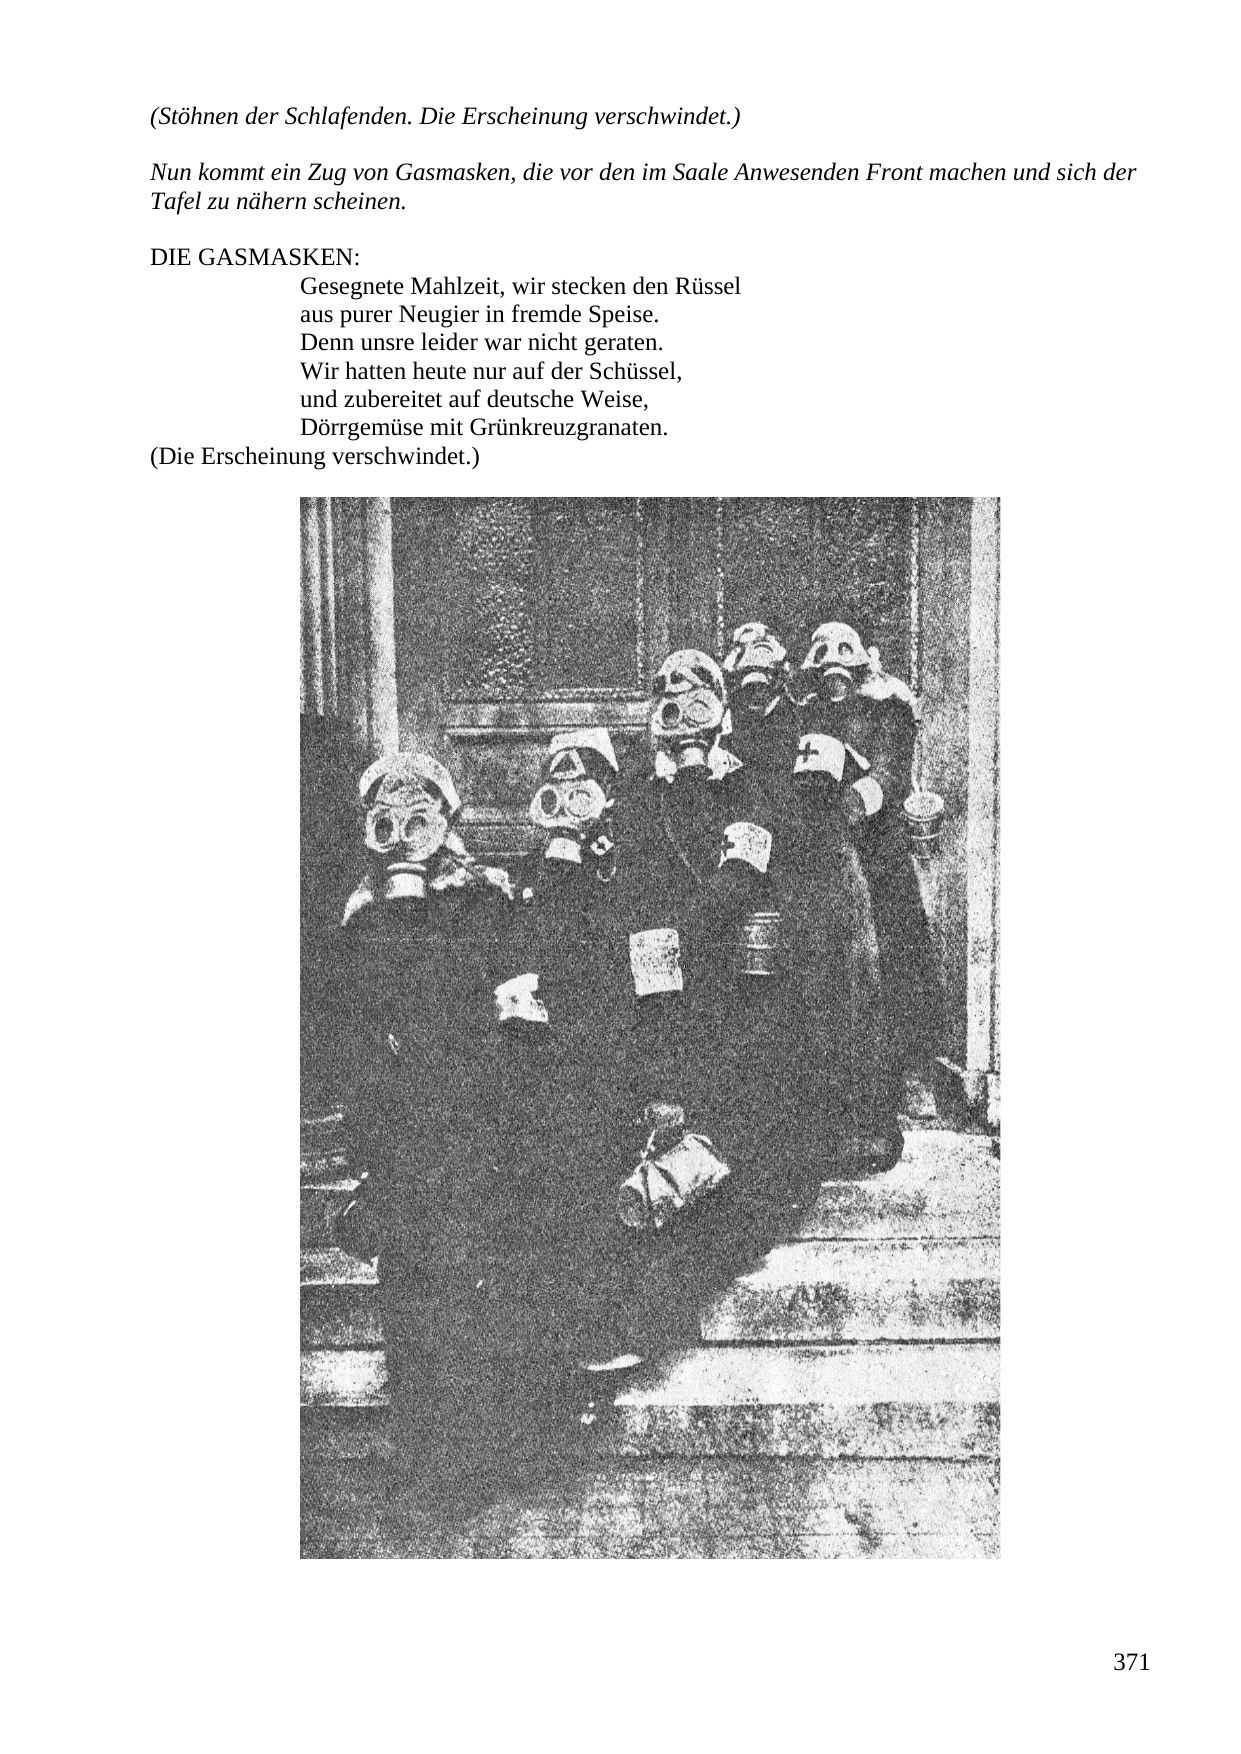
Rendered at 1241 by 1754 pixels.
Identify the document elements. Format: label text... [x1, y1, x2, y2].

text Gesegnete Mahlzeit, wir stecken den Rüssel aus purer Neugier in fremde Speise. Denn unsre leider war nicht geraten. Wir hatten heute nur auf der Schüssel, und zubereitet auf deutsche Weise, Dörrgemüse mit Grünkreuzgranaten. [300, 271, 1151, 441]
text (Die Erscheinung verschwindet.) [150, 441, 1151, 469]
text Nun kommt ein Zug von Gasmasken, die vor den im Saale Anwesenden Front machen und sich der Tafel zu nähern scheinen. [150, 158, 1151, 214]
text (Stöhnen der Schlafenden. Die Erscheinung verschwindet.) [150, 75, 1151, 129]
picture [300, 497, 1001, 1559]
text DIE GASMASKEN: [150, 243, 1151, 271]
